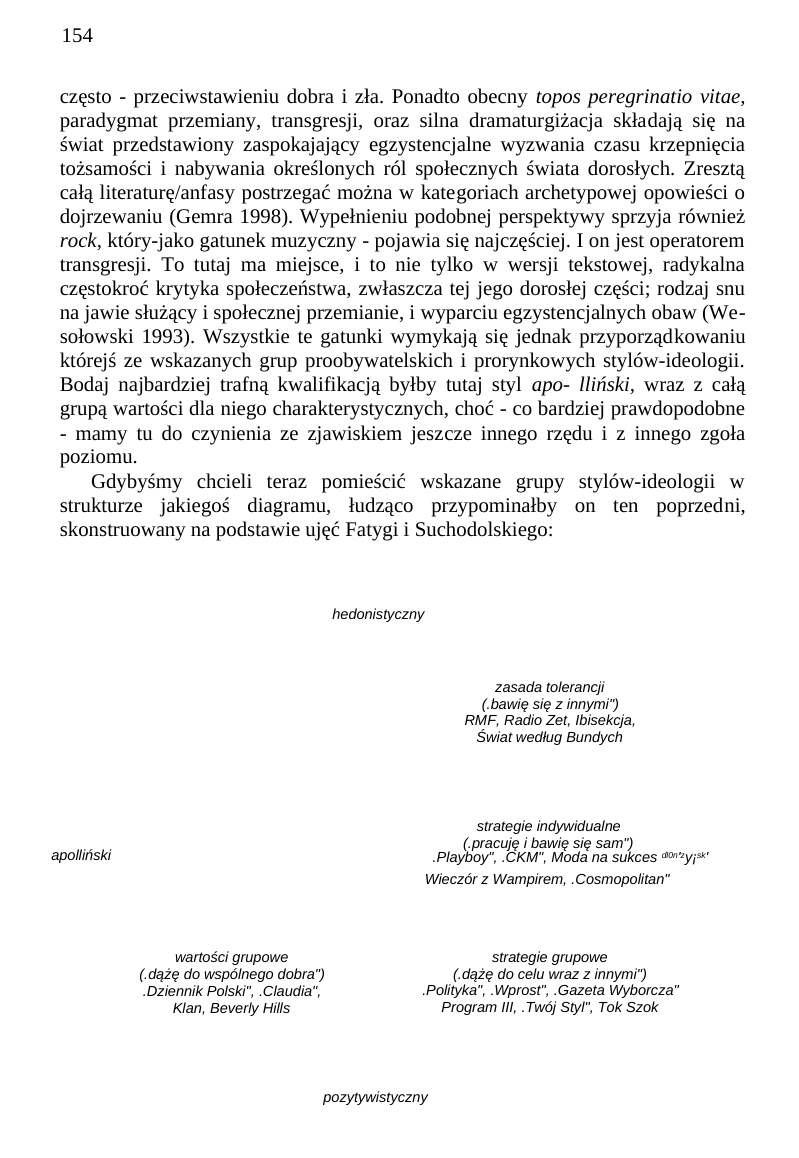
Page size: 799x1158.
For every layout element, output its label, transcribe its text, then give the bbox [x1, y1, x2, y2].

text strategie indywidualne (.pracuję i bawię się sam") [461, 819, 637, 849]
text wartości grupowe (.dążę do wspólnego dobra") .Dziennik Polski", .Claudia", Klan, Beverly Hills [136, 949, 328, 1016]
text Wieczór z Wampirem, .Cosmopolitan" [424, 871, 676, 888]
text Gdybyśmy chcieli teraz pomieścić wskazane grupy stylów-ideologii w strukturze jakiegoś diagramu, łudząco przypominałby on ten poprzed­ni, skonstruowany na podstawie ujęć Fatygi i Suchodolskiego: [59, 468, 746, 541]
text strategie grupowe [418, 948, 682, 965]
text zasada tolerancji (.bawię się z innymi") RMF, Radio Zet, Ibisekcja, Świat według Bundych [463, 678, 637, 746]
text apolliński [51, 846, 117, 863]
text hedonistyczny [332, 606, 431, 622]
text 154 [61, 23, 95, 47]
text pozytywistyczny [323, 1089, 435, 1106]
text (.dążę do celu wraz z innymi") .Polityka", .Wprost", .Gazeta Wyborcza" Program III, .Twój Styl", Tok Szok [418, 965, 682, 1016]
text często - przeciwstawieniu dobra i zła. Ponadto obecny topos peregrinatio vitae, paradygmat przemiany, transgresji, oraz silna dramaturgiżacja skła­dają się na świat przedstawiony zaspokajający egzystencjalne wyzwania czasu krzepnięcia tożsamości i nabywania określonych ról społecznych świata dorosłych. Zresztą całą literaturę/anfasy postrzegać można w kate­goriach archetypowej opowieści o dojrzewaniu (Gemra 1998). Wypełnie­niu podobnej perspektywy sprzyja również rock, który-jako gatunek muzyczny - pojawia się najczęściej. I on jest operatorem transgresji. To tu­taj ma miejsce, i to nie tylko w wersji tekstowej, radykalna częstokroć kry­tyka społeczeństwa, zwłaszcza tej jego dorosłej części; rodzaj snu na jawie służący i społecznej przemianie, i wyparciu egzystencjalnych obaw (We­sołowski 1993). Wszystkie te gatunki wymykają się jednak przyporząd­kowaniu którejś ze wskazanych grup proobywatelskich i prorynkowych stylów-ideologii. Bodaj najbardziej trafną kwalifikacją byłby tutaj styl apo- lliński, wraz z całą grupą wartości dla niego charakterystycznych, choć - co bardziej prawdopodobne - mamy tu do czynienia ze zjawiskiem jesz­cze innego rzędu i z innego zgoła poziomu. [59, 83, 746, 468]
text .Playboy", .CKM", Moda na sukces dl0n'zy¡sk' [432, 849, 748, 866]
